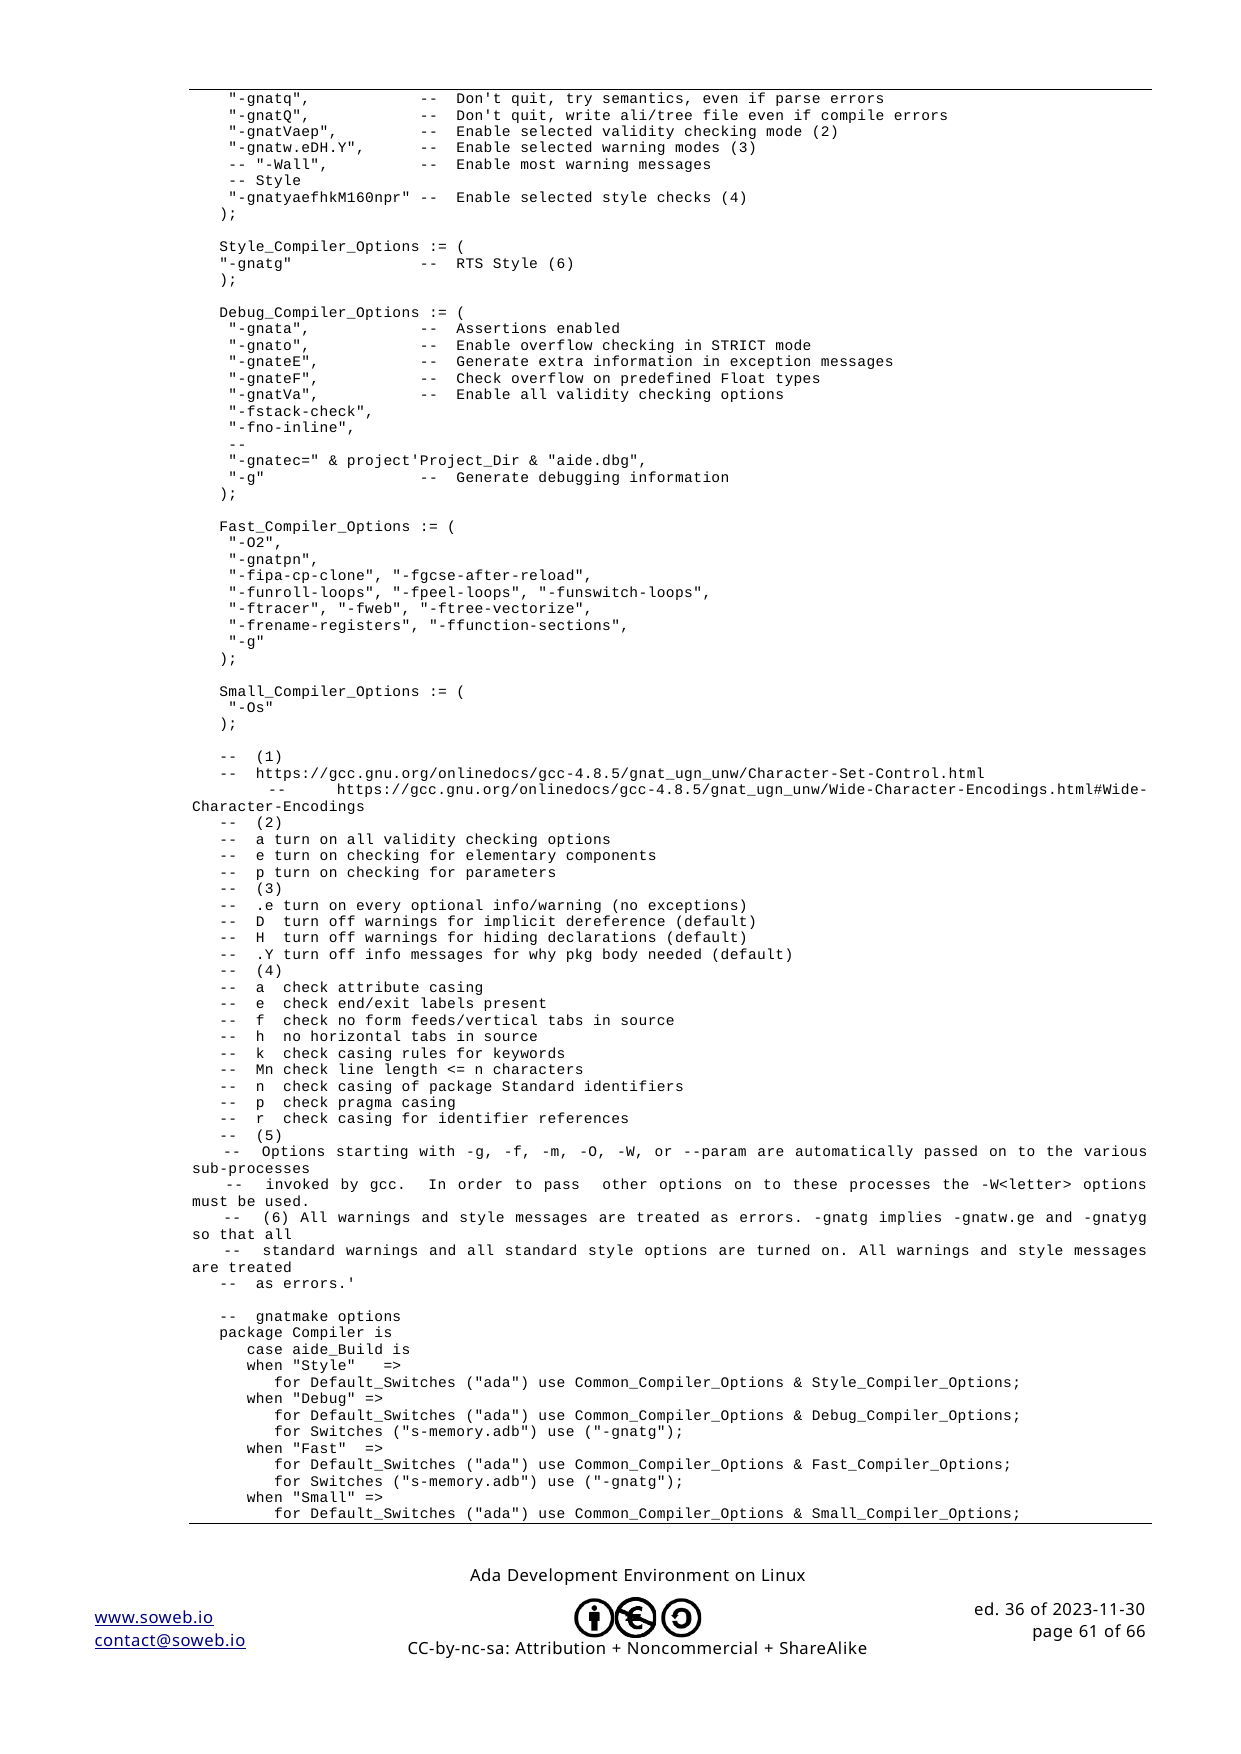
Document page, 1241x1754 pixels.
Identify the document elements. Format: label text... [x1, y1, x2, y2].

list -- (6) All warnings and style messages are treated as errors. -gnatg implies -gnatw.ge and -gnatyg so that all [189, 1208, 1152, 1241]
list -- Mn check line length <= n characters [189, 1059, 1152, 1076]
list -- as errors.' [189, 1273, 1152, 1293]
list "-gnatVa", -- Enable all validity checking options [189, 385, 1152, 401]
list -- invoked by gcc. In order to pass other options on to these processes the -W<letter> options must be used. [189, 1175, 1152, 1208]
list case aide_Build is [189, 1339, 1152, 1356]
list "-gnatq", -- Don't quit, try semantics, even if parse errors [189, 90, 1152, 105]
list for Default_Switches ("ada") use Common_Compiler_Options & Small_Compiler_Options; [189, 1504, 1152, 1523]
list -- "-Wall", -- Enable most warning messages [189, 154, 1152, 171]
list Small_Compiler_Options := ( [189, 681, 1152, 697]
list -- k check casing rules for keywords [189, 1043, 1152, 1059]
list -- (5) [189, 1125, 1152, 1142]
picture [573, 1597, 657, 1638]
list ); [189, 483, 1152, 503]
list "-fno-inline", [189, 418, 1152, 434]
list "-gnatg" -- RTS Style (6) [189, 253, 1152, 269]
list -- n check casing of package Standard identifiers [189, 1076, 1152, 1092]
list "-Os" [189, 697, 1152, 714]
list ); [189, 648, 1152, 668]
list "-gnateE", -- Generate extra information in exception messages [189, 352, 1152, 368]
list "-frename-registers", "-ffunction-sections", [189, 615, 1152, 632]
list "-gnatpn", [189, 549, 1152, 566]
list -- a check attribute casing [189, 977, 1152, 994]
list -- H turn off warnings for hiding declarations (default) [189, 928, 1152, 944]
list -- (2) [189, 813, 1152, 829]
list -- f check no form feeds/vertical tabs in source [189, 1010, 1152, 1027]
list "-gnatw.eDH.Y", -- Enable selected warning modes (3) [189, 138, 1152, 154]
list Debug_Compiler_Options := ( [189, 302, 1152, 319]
list -- https://gcc.gnu.org/onlinedocs/gcc-4.8.5/gnat_ugn_unw/Character-Set-Control.html [189, 763, 1152, 780]
list "-fipa-cp-clone", "-fgcse-after-reload", [189, 566, 1152, 582]
list "-g" -- Generate debugging information [189, 467, 1152, 483]
list "-funroll-loops", "-fpeel-loops", "-funswitch-loops", [189, 582, 1152, 599]
list "-ftracer", "-fweb", "-ftree-vectorize", [189, 599, 1152, 615]
list -- .e turn on every optional info/warning (no exceptions) [189, 895, 1152, 911]
list for Default_Switches ("ada") use Common_Compiler_Options & Style_Compiler_Options; [189, 1372, 1152, 1389]
list Fast_Compiler_Options := ( [189, 516, 1152, 533]
list "-g" [189, 632, 1152, 648]
list "-gnatQ", -- Don't quit, write ali/tree file even if compile errors [189, 105, 1152, 121]
list -- Style [189, 171, 1152, 187]
list Style_Compiler_Options := ( [189, 237, 1152, 253]
list -- gnatmake options [189, 1306, 1152, 1323]
list -- Options starting with -g, -f, -m, -O, -W, or --param are automatically passed on to the various sub-processes [189, 1142, 1152, 1175]
list -- (1) [189, 747, 1152, 763]
list ); [189, 269, 1152, 289]
list -- e check end/exit labels present [189, 994, 1152, 1010]
list -- .Y turn off info messages for why pkg body needed (default) [189, 944, 1152, 961]
list -- p turn on checking for parameters [189, 862, 1152, 878]
list for Default_Switches ("ada") use Common_Compiler_Options & Debug_Compiler_Options; [189, 1405, 1152, 1422]
list -- r check casing for identifier references [189, 1109, 1152, 1125]
list "-gnatec=" & project'Project_Dir & "aide.dbg", [189, 451, 1152, 467]
list -- e turn on checking for elementary components [189, 846, 1152, 862]
list -- (4) [189, 961, 1152, 977]
list "-gnateF", -- Check overflow on predefined Float types [189, 368, 1152, 385]
list "-gnato", -- Enable overflow checking in STRICT mode [189, 335, 1152, 352]
list -- p check pragma casing [189, 1092, 1152, 1109]
list -- https://gcc.gnu.org/onlinedocs/gcc-4.8.5/gnat_ugn_unw/Wide-Character-Encodings.html#Wide-Character-Encodings [189, 780, 1152, 813]
list "-gnata", -- Assertions enabled [189, 319, 1152, 335]
list for Default_Switches ("ada") use Common_Compiler_Options & Fast_Compiler_Options; [189, 1454, 1152, 1471]
list -- D turn off warnings for implicit dereference (default) [189, 911, 1152, 928]
list for Switches ("s-memory.adb") use ("-gnatg"); [189, 1422, 1152, 1438]
list when "Debug" => [189, 1389, 1152, 1405]
list -- [189, 434, 1152, 451]
list -- h no horizontal tabs in source [189, 1027, 1152, 1043]
list when "Small" => [189, 1487, 1152, 1504]
list -- standard warnings and all standard style options are turned on. All warnings and style messages are treated [189, 1241, 1152, 1273]
list when "Style" => [189, 1356, 1152, 1372]
picture [660, 1597, 702, 1638]
list "-O2", [189, 533, 1152, 549]
list for Switches ("s-memory.adb") use ("-gnatg"); [189, 1471, 1152, 1487]
list when "Fast" => [189, 1438, 1152, 1454]
list ); [189, 204, 1152, 223]
list package Compiler is [189, 1323, 1152, 1339]
list -- a turn on all validity checking options [189, 829, 1152, 846]
list "-fstack-check", [189, 401, 1152, 418]
list -- (3) [189, 878, 1152, 895]
list "-gnatyaefhkM160npr" -- Enable selected style checks (4) [189, 187, 1152, 204]
list ); [189, 714, 1152, 733]
list "-gnatVaep", -- Enable selected validity checking mode (2) [189, 121, 1152, 138]
